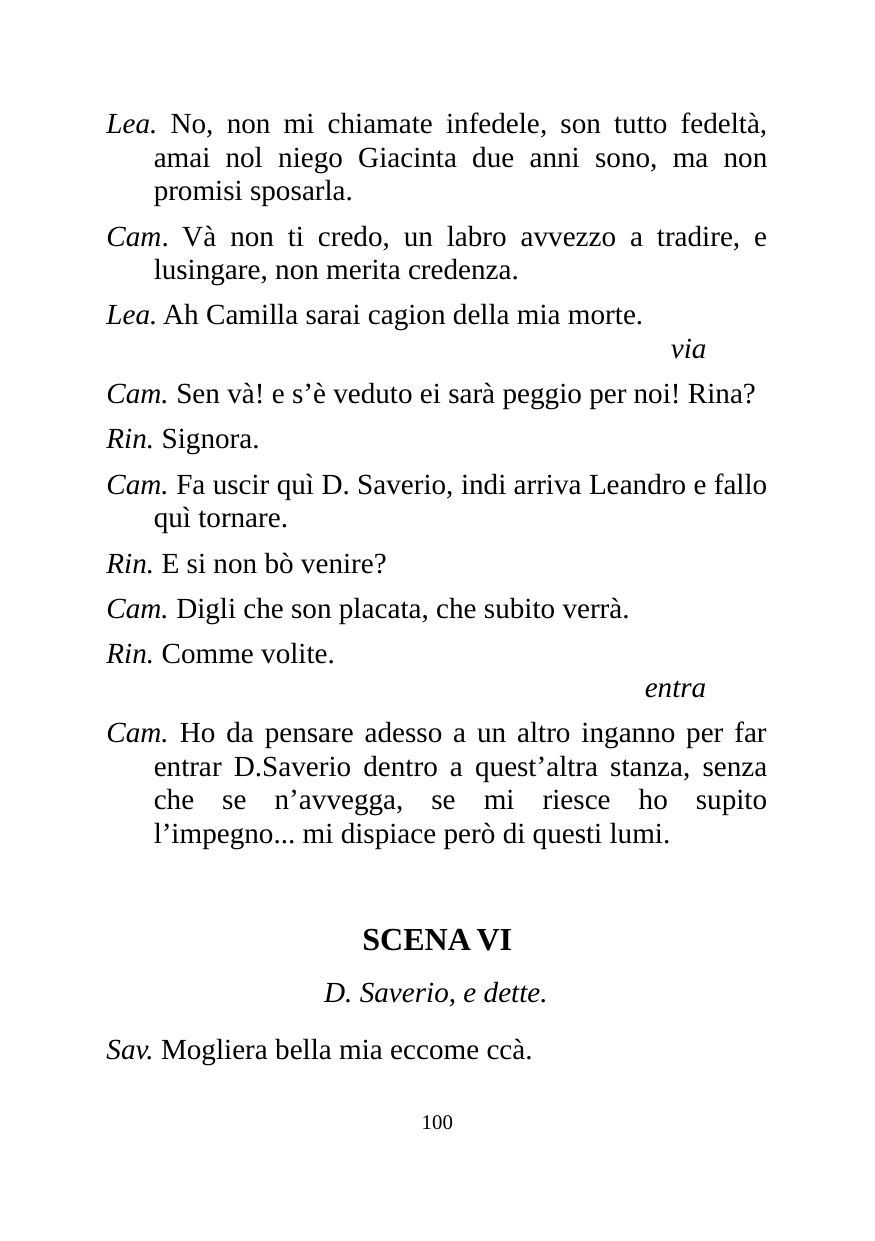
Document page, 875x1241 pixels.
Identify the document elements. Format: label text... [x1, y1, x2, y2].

text Lea. No, non mi chiamate infedele, son tutto fedeltà, amai nol niego Giacinta due anni sono, ma non promisi sposarla. [106, 106, 768, 207]
text Lea. Ah Camilla sarai cagion della mia morte. [106, 297, 768, 331]
text Rin. Comme volite. [106, 636, 768, 670]
text Rin. Signora. [106, 422, 768, 455]
text Sav. Mogliera bella mia eccome ccà. [106, 1032, 768, 1066]
text Cam. Và non ti credo, un labro avvezzo a tradire, e lusingare, non merita credenza. [106, 219, 768, 286]
text Cam. Sen và! e s’è veduto ei sarà peggio per noi! Rina? [106, 376, 768, 410]
text Cam. Fa uscir quì D. Saverio, indi arriva Leandro e fallo quì tornare. [106, 467, 768, 534]
text via [142, 331, 709, 364]
text Cam. Ho da pensare adesso a un altro inganno per far entrar D.Saverio dentro a quest’altra stanza, senza che se n’avvegga, se mi riesce ho supito l’impegno... mi dispiace però di questi lumi. [106, 715, 768, 849]
text Rin. E si non bò venire? [106, 546, 768, 579]
text entra [142, 670, 709, 703]
text D. Saverio, e dette. [106, 975, 768, 1008]
subtitle SCENA VI [106, 920, 768, 957]
text Cam. Digli che son placata, che subito verrà. [106, 591, 768, 625]
